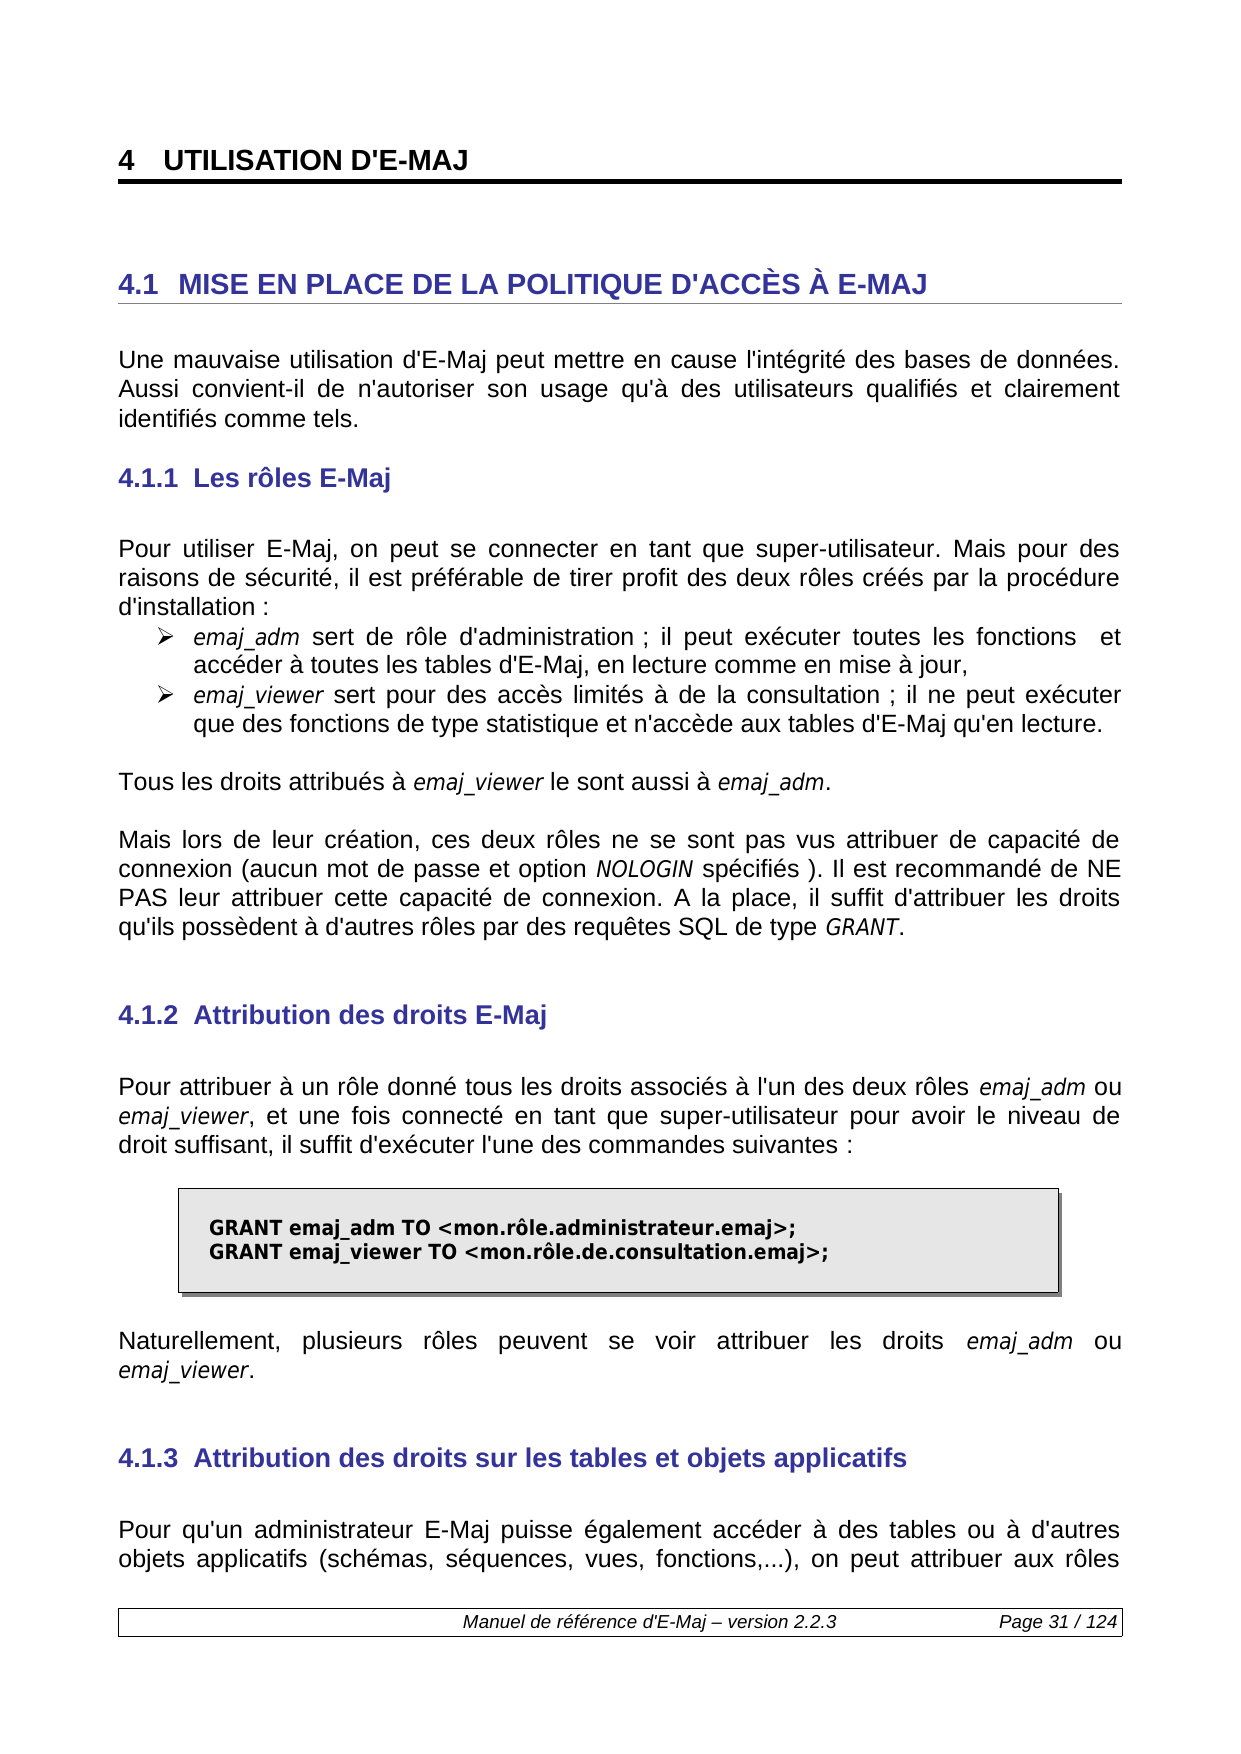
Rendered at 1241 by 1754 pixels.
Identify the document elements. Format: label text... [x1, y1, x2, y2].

text Naturellement, plusieurs rôles peuvent se voir attribuer les droits emaj_adm ou emaj_viewer. [118, 1326, 1122, 1384]
text GRANT emaj_viewer TO <mon.rôle.de.consultation.emaj>; [179, 1237, 1058, 1261]
subtitle Attribution des droits sur les tables et objets applicatifs [118, 1442, 1122, 1473]
text Mais lors de leur création, ces deux rôles ne se sont pas vus attribuer de capacité de connexion (aucun mot de passe et option NOLOGIN spécifiés ). Il est recommandé de NE PAS leur attribuer cette capacité de connexion. A la place, il suffit d'attribuer les droits qu'ils possèdent à d'autres rôles par des requêtes SQL de type GRANT. [118, 825, 1122, 941]
text Une mauvaise utilisation d'E-Maj peut mettre en cause l'intégrité des bases de données. Aussi convient-il de n'autoriser son usage qu'à des utilisateurs qualifiés et clairement identifiés comme tels. [118, 345, 1122, 432]
subtitle Attribution des droits E-Maj [118, 999, 1122, 1030]
list emaj_viewer sert pour des accès limités à de la consultation ; il ne peut exécuter que des fonctions de type statistique et n'accède aux tables d'E-Maj qu'en lecture. [156, 679, 1122, 738]
text Tous les droits attribués à emaj_viewer le sont aussi à emaj_adm. [118, 767, 1122, 796]
text GRANT emaj_adm TO <mon.rôle.administrateur.emaj>; [179, 1212, 1058, 1237]
subtitle Les rôles E-Maj [118, 462, 1122, 493]
text Pour attribuer à un rôle donné tous les droits associés à l'un des deux rôles emaj_adm ou emaj_viewer, et une fois connecté en tant que super-utilisateur pour avoir le niveau de droit suffisant, il suffit d'exécuter l'une des commandes suivantes : [118, 1072, 1122, 1159]
list emaj_adm sert de rôle d'administration ; il peut exécuter toutes les fonctions et accéder à toutes les tables d'E-Maj, en lecture comme en mise à jour, [156, 621, 1122, 679]
text Pour utiliser E-Maj, on peut se connecter en tant que super-utilisateur. Mais pour des raisons de sécurité, il est préférable de tirer profit des deux rôles créés par la procédure d'installation : [118, 534, 1122, 621]
subtitle Utilisation d'E-Maj [118, 143, 1122, 179]
subtitle Mise en place de la politique d'accès à E-Maj [118, 267, 1122, 303]
text Pour qu'un administrateur E-Maj puisse également accéder à des tables ou à d'autres objets applicatifs (schémas, séquences, vues, fonctions,...), on peut attribuer aux rôles [118, 1514, 1122, 1573]
